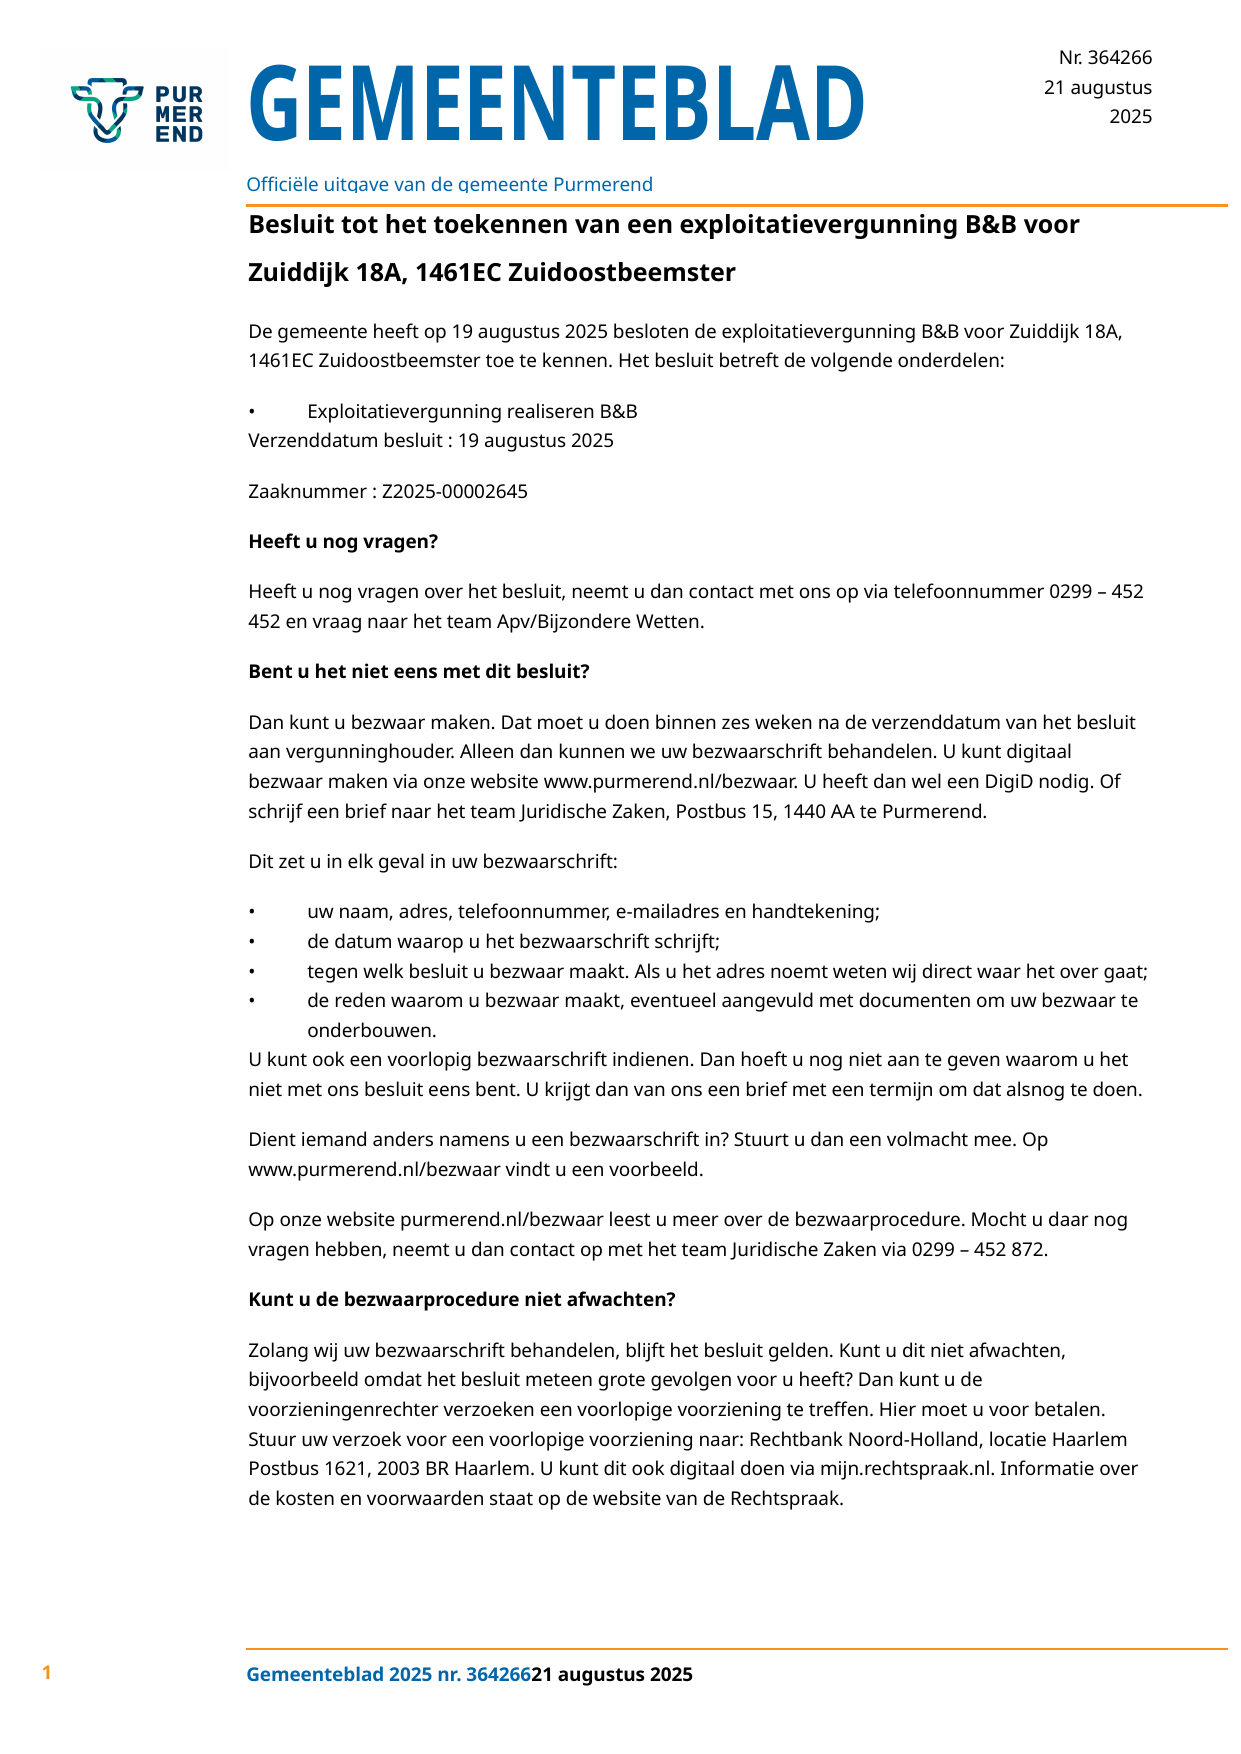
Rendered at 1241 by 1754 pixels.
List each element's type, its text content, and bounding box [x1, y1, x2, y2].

text Besluit tot het toekennen van een exploitatievergunning B&B voor Zuiddijk 18A, 1461EC Zuidoostbeemster [248, 207, 1152, 288]
text Dit zet u in elk geval in uw bezwaarschrift: [248, 848, 1152, 874]
text Bent u het niet eens met dit besluit? [248, 659, 1152, 684]
text Heeft u nog vragen over het besluit, neemt u dan contact met ons op via telefoonnummer 0299 – 452 452 en vraag naar het team Apv/Bijzondere Wetten. [248, 579, 1152, 634]
list Exploitatievergunning realiseren B&B [248, 398, 1152, 424]
list de datum waarop u het bezwaarschrift schrijft; [248, 928, 1152, 954]
text Verzenddatum besluit : 19 augustus 2025 [248, 427, 1152, 453]
picture [41, 47, 231, 172]
text Zaaknummer : Z2025-00002645 [248, 478, 1152, 504]
text Op onze website purmerend.nl/bezwaar leest u meer over de bezwaarprocedure. Mocht u daar nog vragen hebben, neemt u dan contact op met het team Juridische Zaken via 0299 – 452 872. [248, 1207, 1152, 1262]
text U kunt ook een voorlopig bezwaarschrift indienen. Dan hoeft u nog niet aan te geven waarom u het niet met ons besluit eens bent. U krijgt dan van ons een brief met een termijn om dat alsnog te doen. [248, 1047, 1152, 1102]
text Dan kunt u bezwaar maken. Dat moet u doen binnen zes weken na de verzenddatum van het besluit aan vergunninghouder. Alleen dan kunnen we uw bezwaarschrift behandelen. U kunt digitaal bezwaar maken via onze website www.purmerend.nl/bezwaar. U heeft dan wel een DigiD nodig. Of schrijf een brief naar het team Juridische Zaken, Postbus 15, 1440 AA te Purmerend. [248, 709, 1152, 824]
list uw naam, adres, telefoonnummer, e-mailadres en handtekening; [248, 899, 1152, 924]
text Heeft u nog vragen? [248, 528, 1152, 554]
text Dient iemand anders namens u een bezwaarschrift in? Stuurt u dan een volmacht mee. Op www.purmerend.nl/bezwaar vindt u een voorbeeld. [248, 1127, 1152, 1182]
text De gemeente heeft op 19 augustus 2025 besloten de exploitatievergunning B&B voor Zuiddijk 18A, 1461EC Zuidoostbeemster toe te kennen. Het besluit betreft de volgende onderdelen: [248, 318, 1152, 373]
text Kunt u de bezwaarprocedure niet afwachten? [248, 1287, 1152, 1312]
list de reden waarom u bezwaar maakt, eventueel aangevuld met documenten om uw bezwaar te onderbouwen. [248, 987, 1152, 1043]
text Zolang wij uw bezwaarschrift behandelen, blijft het besluit gelden. Kunt u dit niet afwachten, bijvoorbeeld omdat het besluit meteen grote gevolgen voor u heeft? Dan kunt u de voorzieningenrechter verzoeken een voorlopige voorziening te treffen. Hier moet u voor betalen. Stuur uw verzoek voor een voorlopige voorziening naar: Rechtbank Noord-Holland, locatie Haarlem Postbus 1621, 2003 BR Haarlem. U kunt dit ook digitaal doen via mijn.rechtspraak.nl. Informatie over de kosten en voorwaarden staat op de website van de Rechtspraak. [248, 1337, 1152, 1511]
list tegen welk besluit u bezwaar maakt. Als u het adres noemt weten wij direct waar het over gaat; [248, 958, 1152, 984]
